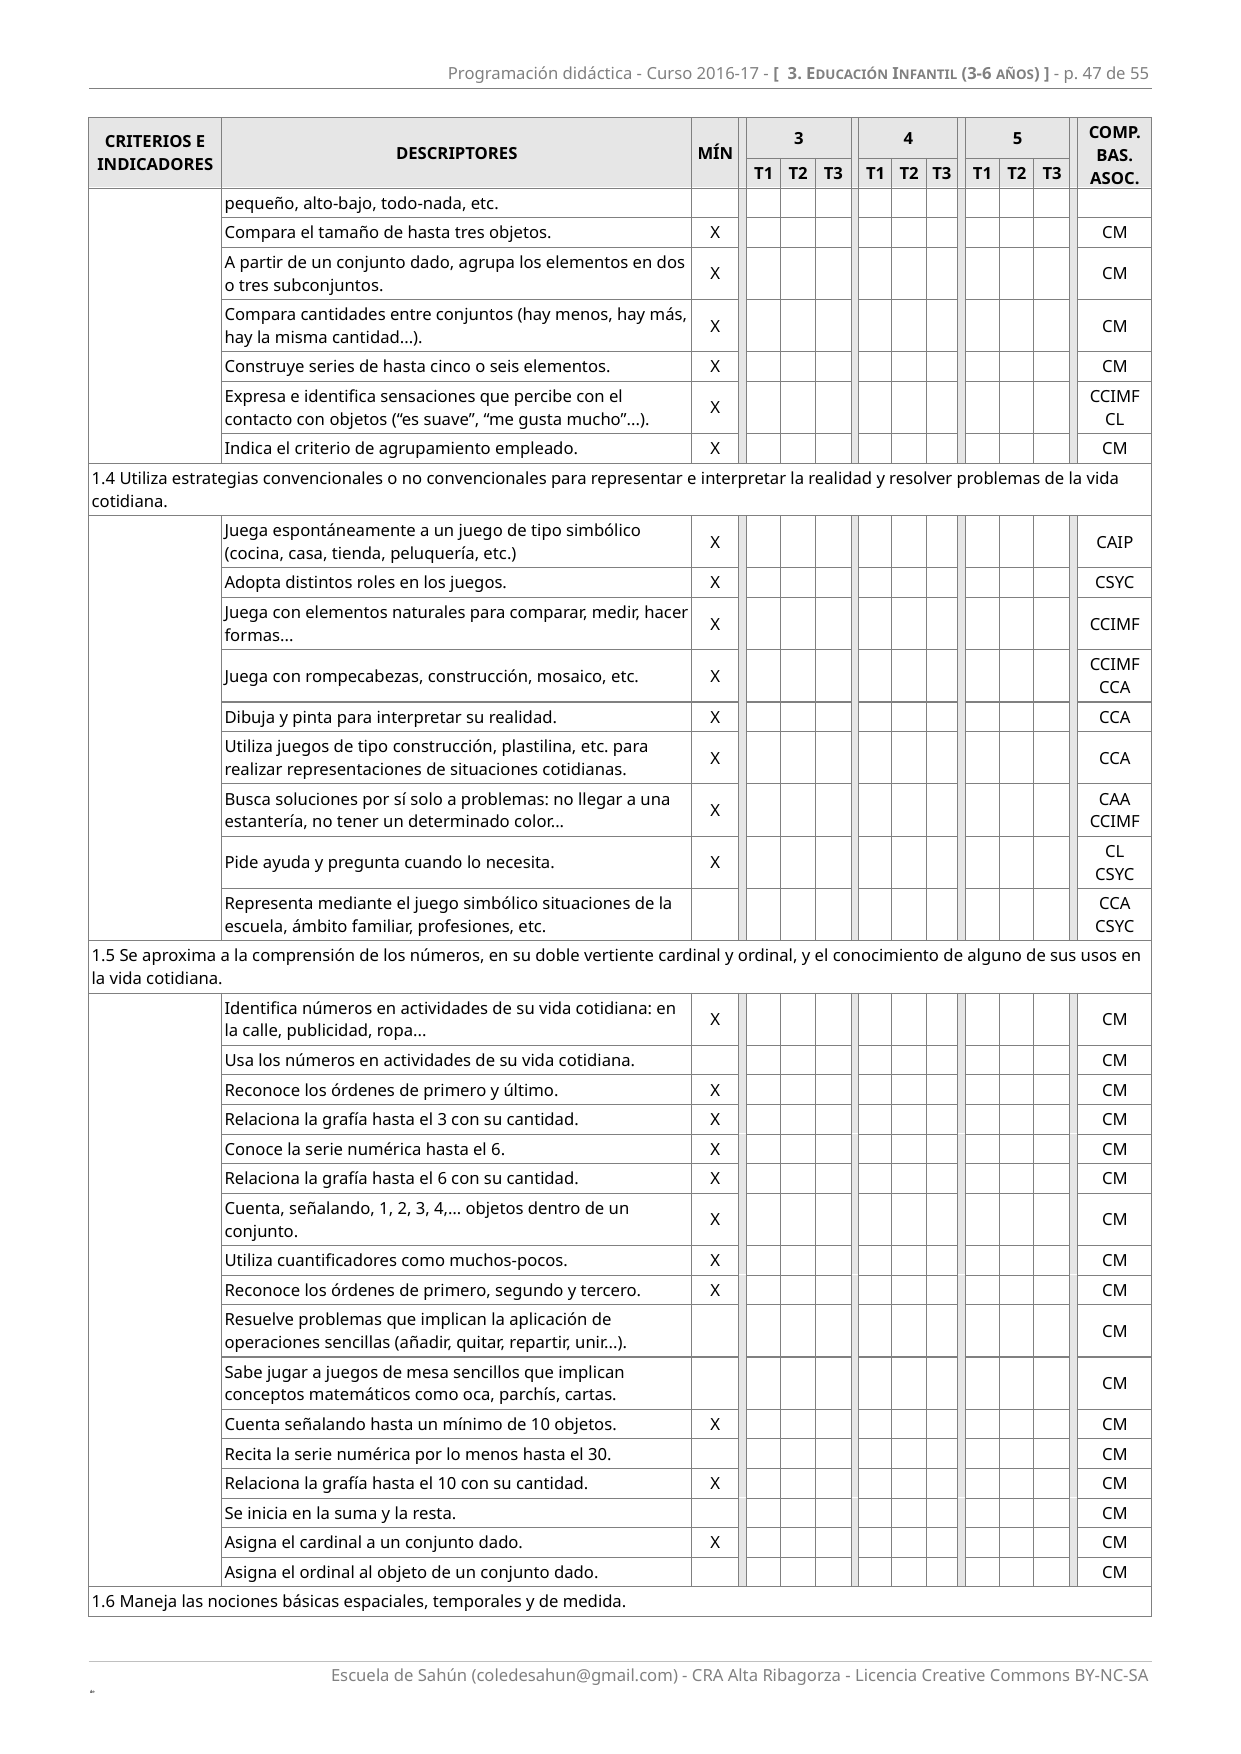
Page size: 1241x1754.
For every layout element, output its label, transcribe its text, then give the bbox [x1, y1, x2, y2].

table_header CRITERIOS E INDICADORES [89, 118, 221, 187]
table_cell [1070, 433, 1077, 463]
table_cell [892, 1499, 926, 1527]
table_cell [892, 434, 926, 463]
table_cell [1070, 351, 1077, 381]
table_cell [781, 784, 815, 836]
table_cell [859, 1194, 891, 1245]
table_cell [966, 837, 999, 888]
table_cell [781, 1075, 815, 1104]
table_cell [958, 888, 965, 940]
table_cell [1034, 1075, 1069, 1104]
table_cell [739, 567, 746, 597]
table_cell [927, 434, 957, 463]
table_cell CM [1078, 1469, 1151, 1497]
table_header 3 [747, 118, 851, 158]
table_cell [816, 189, 851, 217]
table_cell CCIMF [1078, 598, 1151, 649]
table_cell [1070, 516, 1077, 567]
table_cell [958, 189, 965, 217]
table_cell [816, 1499, 851, 1527]
table_cell [781, 248, 815, 299]
table_cell [892, 352, 926, 381]
table_cell [1000, 1075, 1033, 1104]
table_cell [816, 516, 851, 567]
table_cell [1034, 189, 1069, 217]
table_cell [1070, 247, 1077, 299]
table_cell [859, 352, 891, 381]
table_cell [1034, 1305, 1069, 1356]
table_cell [1000, 1305, 1033, 1356]
table_cell [739, 597, 746, 649]
table_cell [1034, 703, 1069, 731]
table_cell [859, 1135, 891, 1163]
table_cell [1000, 994, 1033, 1045]
table_cell [739, 783, 746, 836]
table_cell [966, 1105, 999, 1133]
table_cell [892, 784, 926, 836]
table_cell 1.6 Maneja las nociones básicas espaciales, temporales y de medida. [89, 1587, 1151, 1616]
table_cell [927, 1469, 957, 1497]
table_cell CM [1078, 1439, 1151, 1468]
table_cell [816, 352, 851, 381]
table_cell [859, 837, 891, 888]
table_cell [966, 994, 999, 1045]
table_cell [852, 217, 858, 247]
table_cell Relaciona la grafía hasta el 3 con su cantidad. [222, 1105, 691, 1133]
table_cell [852, 1468, 858, 1497]
table_cell [747, 1246, 780, 1274]
table_cell CM [1078, 218, 1151, 247]
table_cell [1070, 1468, 1077, 1497]
table_cell [781, 598, 815, 649]
table_cell X [692, 516, 738, 567]
table_cell [781, 382, 815, 433]
table_cell [852, 783, 858, 836]
table_cell [1034, 994, 1069, 1045]
table_cell [816, 1194, 851, 1245]
table_cell [1000, 568, 1033, 597]
table_cell [859, 1075, 891, 1104]
table_cell [852, 649, 858, 701]
table_cell [852, 247, 858, 299]
table_cell Juega con elementos naturales para comparar, medir, hacer formas... [222, 598, 691, 649]
table_cell [1070, 701, 1077, 731]
table_cell [892, 889, 926, 940]
table_cell [966, 732, 999, 783]
table_cell [966, 598, 999, 649]
table_cell [781, 994, 815, 1045]
table_cell Usa los números en actividades de su vida cotidiana. [222, 1046, 691, 1074]
table_cell [966, 568, 999, 597]
table_cell [966, 516, 999, 567]
table_cell [747, 1558, 780, 1586]
table_cell X [692, 1469, 738, 1497]
table_cell [927, 568, 957, 597]
table_cell [747, 1358, 780, 1409]
table_cell [816, 218, 851, 247]
table_cell [1034, 1246, 1069, 1274]
table_cell [739, 1498, 746, 1527]
table_cell CAA CCIMF [1078, 784, 1151, 836]
table_cell Pide ayuda y pregunta cuando lo necesita. [222, 837, 691, 888]
table_cell [1070, 1163, 1077, 1193]
table_cell [816, 1469, 851, 1497]
table_cell [739, 1134, 746, 1163]
table_cell [859, 1469, 891, 1497]
table_cell [859, 598, 891, 649]
table_cell [1034, 1276, 1069, 1304]
table_cell [927, 1305, 957, 1356]
table_cell X [692, 598, 738, 649]
table_cell [739, 247, 746, 299]
table_cell Cuenta, señalando, 1, 2, 3, 4,… objetos dentro de un conjunto. [222, 1194, 691, 1245]
table_cell [859, 568, 891, 597]
table_cell [958, 1193, 965, 1245]
table_cell [927, 1164, 957, 1193]
table_cell X [692, 1075, 738, 1104]
table_cell [958, 217, 965, 247]
table_cell [1000, 598, 1033, 649]
table_cell T1 [859, 159, 891, 187]
table_cell [966, 1410, 999, 1438]
table_header 5 [966, 118, 1069, 158]
table_cell [1000, 189, 1033, 217]
table_cell CM [1078, 1246, 1151, 1274]
table_cell Representa mediante el juego simbólico situaciones de la escuela, ámbito familiar, profesiones, etc. [222, 889, 691, 940]
table_cell [859, 1439, 891, 1468]
table_cell CCIMF CL [1078, 382, 1151, 433]
table_cell [958, 1134, 965, 1163]
table_cell [747, 1410, 780, 1438]
table_cell [1070, 1134, 1077, 1163]
table_cell [958, 649, 965, 701]
table_cell CM [1078, 994, 1151, 1045]
table_cell Recita la serie numérica por lo menos hasta el 30. [222, 1439, 691, 1468]
table_cell [852, 888, 858, 940]
table_header [739, 118, 746, 187]
table_cell [1034, 1164, 1069, 1193]
table_cell [852, 1134, 858, 1163]
table_cell [927, 598, 957, 649]
table_cell [1034, 732, 1069, 783]
table_cell CM [1078, 434, 1151, 463]
table_cell [966, 650, 999, 701]
table_cell Asigna el ordinal al objeto de un conjunto dado. [222, 1558, 691, 1586]
table_cell [927, 248, 957, 299]
table_cell [966, 703, 999, 731]
table_cell [781, 1469, 815, 1497]
table_cell [1070, 1304, 1077, 1356]
table_cell [816, 300, 851, 351]
table_cell [966, 300, 999, 351]
table_cell [966, 189, 999, 217]
table_cell [816, 732, 851, 783]
table_cell [1070, 597, 1077, 649]
table_cell [966, 434, 999, 463]
table_cell [927, 650, 957, 701]
table_cell [1070, 1498, 1077, 1527]
table_cell [892, 568, 926, 597]
table_cell [927, 1135, 957, 1163]
table_cell [739, 1356, 746, 1409]
table_cell [859, 1276, 891, 1304]
table_cell [852, 1193, 858, 1245]
table_cell [958, 1163, 965, 1193]
table_cell [692, 1305, 738, 1356]
table_cell [966, 1558, 999, 1586]
table_cell [739, 433, 746, 463]
table_cell [852, 1498, 858, 1527]
table_cell [892, 1358, 926, 1409]
table_cell [816, 1439, 851, 1468]
table_cell Identifica números en actividades de su vida cotidiana: en la calle, publicidad, ropa... [222, 994, 691, 1045]
table_cell [739, 1438, 746, 1468]
table_cell Busca soluciones por sí solo a problemas: no llegar a una estantería, no tener un determinado color... [222, 784, 691, 836]
table_cell [892, 189, 926, 217]
table_cell [747, 1499, 780, 1527]
table_cell [739, 1104, 746, 1133]
table_cell [739, 1045, 746, 1074]
table_cell [816, 650, 851, 701]
table_cell [747, 248, 780, 299]
table_cell [958, 1104, 965, 1133]
table_cell [859, 703, 891, 731]
table_cell [1070, 1409, 1077, 1438]
table_cell Expresa e identifica sensaciones que percibe con el contacto con objetos (“es suave”, “me gusta mucho”...). [222, 382, 691, 433]
table_cell [1070, 1245, 1077, 1274]
table_cell [816, 568, 851, 597]
table_cell Conoce la serie numérica hasta el 6. [222, 1135, 691, 1163]
table_cell [859, 1410, 891, 1438]
table_cell [739, 1245, 746, 1274]
table_cell [966, 1469, 999, 1497]
table_cell 1.5 Se aproxima a la comprensión de los números, en su doble vertiente cardinal y ordinal, y el conocimiento de alguno de sus usos en la vida cotidiana. [89, 941, 1151, 992]
table_cell [966, 1358, 999, 1409]
table_cell CM [1078, 1135, 1151, 1163]
table_cell [692, 889, 738, 940]
table_cell [859, 1305, 891, 1356]
table_cell [816, 382, 851, 433]
table_cell [1000, 1410, 1033, 1438]
table_cell [781, 732, 815, 783]
table_cell [958, 1468, 965, 1497]
table_cell X [692, 994, 738, 1045]
table_cell CSYC [1078, 568, 1151, 597]
table_cell [781, 516, 815, 567]
table_cell [1034, 516, 1069, 567]
table_cell [927, 1046, 957, 1074]
table_cell [739, 1557, 746, 1586]
table_cell [739, 1304, 746, 1356]
table_cell [747, 434, 780, 463]
table_cell [739, 888, 746, 940]
table_cell [1070, 888, 1077, 940]
table_cell [747, 837, 780, 888]
table_cell X [692, 382, 738, 433]
table_cell CCA CSYC [1078, 889, 1151, 940]
table_cell Resuelve problemas que implican la aplicación de operaciones sencillas (añadir, quitar, repartir, unir...). [222, 1305, 691, 1356]
table_cell [747, 784, 780, 836]
table_cell [781, 1276, 815, 1304]
table_cell [892, 300, 926, 351]
table_cell [816, 248, 851, 299]
table_cell [1034, 1135, 1069, 1163]
table_cell [892, 1528, 926, 1557]
table_header [958, 118, 965, 158]
table_cell [927, 1105, 957, 1133]
table_cell [781, 1194, 815, 1245]
table_cell [1000, 1276, 1033, 1304]
table_cell [859, 650, 891, 701]
table_cell [1034, 1439, 1069, 1468]
table_header 4 [859, 118, 957, 158]
table_cell Reconoce los órdenes de primero, segundo y tercero. [222, 1276, 691, 1304]
table_cell [1000, 1528, 1033, 1557]
table_cell [892, 703, 926, 731]
table_cell X [692, 1105, 738, 1133]
table_cell [852, 189, 858, 217]
table_cell X [692, 1410, 738, 1438]
table_cell [892, 1276, 926, 1304]
table_cell [966, 352, 999, 381]
table_cell [927, 1558, 957, 1586]
table_cell [816, 1305, 851, 1356]
table_cell [1078, 189, 1151, 217]
table_cell [852, 567, 858, 597]
table_cell [927, 732, 957, 783]
table_cell [852, 351, 858, 381]
table_cell X [692, 703, 738, 731]
table_cell [892, 1075, 926, 1104]
table_cell [852, 701, 858, 731]
table_cell T1 [747, 159, 780, 187]
table_cell [958, 731, 965, 783]
table_cell [1070, 1104, 1077, 1133]
table_cell [1070, 1527, 1077, 1557]
table_cell CL CSYC [1078, 837, 1151, 888]
table_cell [747, 382, 780, 433]
table_cell [958, 1304, 965, 1356]
table_cell [859, 300, 891, 351]
table_cell Adopta distintos roles en los juegos. [222, 568, 691, 597]
table_cell [1000, 516, 1033, 567]
table_cell [927, 1358, 957, 1409]
table_cell [781, 1164, 815, 1193]
table_cell [747, 1164, 780, 1193]
table_cell [1000, 1558, 1033, 1586]
table_cell [1070, 217, 1077, 247]
table_cell [852, 1245, 858, 1274]
table_cell [1034, 218, 1069, 247]
table_header DESCRIPTORES [222, 118, 691, 187]
table_cell [966, 1439, 999, 1468]
table_cell X [692, 1164, 738, 1193]
table_cell [1070, 1557, 1077, 1586]
table_cell X [692, 248, 738, 299]
table_cell X [692, 218, 738, 247]
table_cell Reconoce los órdenes de primero y último. [222, 1075, 691, 1104]
table_cell CM [1078, 1194, 1151, 1245]
table_cell [1034, 568, 1069, 597]
table_cell [892, 1194, 926, 1245]
table_cell [958, 994, 965, 1045]
table_cell [966, 784, 999, 836]
table_cell CM [1078, 1558, 1151, 1586]
table_cell [852, 433, 858, 463]
table_cell [739, 1527, 746, 1557]
table_cell [927, 1439, 957, 1468]
table_cell [1070, 1275, 1077, 1304]
table_cell [1000, 1164, 1033, 1193]
table_cell [958, 1245, 965, 1274]
table_cell [892, 1135, 926, 1163]
table_cell [892, 1410, 926, 1438]
table_cell [852, 381, 858, 433]
table_cell [927, 382, 957, 433]
table_cell X [692, 1135, 738, 1163]
table_cell [927, 889, 957, 940]
table_cell [816, 1046, 851, 1074]
table_cell [1000, 837, 1033, 888]
table_cell [852, 158, 858, 187]
table_cell [816, 1164, 851, 1193]
table_cell [781, 300, 815, 351]
table_cell [852, 1557, 858, 1586]
table_cell [927, 837, 957, 888]
table_cell [958, 597, 965, 649]
table_cell CM [1078, 1499, 1151, 1527]
table_cell [958, 1074, 965, 1104]
table_cell X [692, 1276, 738, 1304]
table_cell [1000, 784, 1033, 836]
table_cell [739, 1163, 746, 1193]
table_cell [966, 1528, 999, 1557]
table_cell [958, 836, 965, 888]
table_cell [1000, 434, 1033, 463]
table_cell [739, 836, 746, 888]
table_cell [1070, 381, 1077, 433]
table_cell [89, 516, 221, 940]
table_cell [927, 703, 957, 731]
table_cell X [692, 837, 738, 888]
table_cell [892, 837, 926, 888]
table_cell CCIMF CCA [1078, 650, 1151, 701]
table_cell [1070, 994, 1077, 1045]
table_cell [816, 598, 851, 649]
table_header [1070, 118, 1077, 158]
table_header COMP. BAS. ASOC. [1078, 118, 1151, 187]
table_cell T2 [892, 159, 926, 187]
table_cell Dibuja y pinta para interpretar su realidad. [222, 703, 691, 731]
table_cell [859, 1105, 891, 1133]
table_cell CM [1078, 352, 1151, 381]
table_cell [1000, 703, 1033, 731]
table_cell [852, 299, 858, 351]
table_cell [892, 382, 926, 433]
table_cell [739, 1468, 746, 1497]
table_cell [781, 568, 815, 597]
table_cell [892, 1558, 926, 1586]
table_cell [1000, 248, 1033, 299]
table_cell [747, 568, 780, 597]
table_cell [966, 1305, 999, 1356]
table_cell [816, 784, 851, 836]
table_cell [747, 650, 780, 701]
table_cell [781, 218, 815, 247]
table_cell [852, 1275, 858, 1304]
table_cell [816, 1075, 851, 1104]
table_cell [692, 1439, 738, 1468]
table_cell Sabe jugar a juegos de mesa sencillos que implican conceptos matemáticos como oca, parchís, cartas. [222, 1358, 691, 1409]
table_cell CM [1078, 248, 1151, 299]
table_cell [966, 1194, 999, 1245]
table_cell [958, 1527, 965, 1557]
table_cell [816, 1528, 851, 1557]
table_cell [816, 1358, 851, 1409]
table_cell [958, 351, 965, 381]
table_cell [1034, 650, 1069, 701]
table_cell [747, 1439, 780, 1468]
table_cell [1000, 218, 1033, 247]
table_cell [1034, 1410, 1069, 1438]
table_cell X [692, 1528, 738, 1557]
table_cell [816, 1410, 851, 1438]
table_cell [747, 994, 780, 1045]
table_cell CM [1078, 1358, 1151, 1409]
table_cell X [692, 1246, 738, 1274]
table_cell [747, 1194, 780, 1245]
table_cell [892, 1305, 926, 1356]
table_cell [852, 1356, 858, 1409]
table_cell CAIP [1078, 516, 1151, 567]
table_cell [1000, 1046, 1033, 1074]
table_cell [781, 1305, 815, 1356]
table_cell [1034, 837, 1069, 888]
table_cell X [692, 1194, 738, 1245]
table_cell [859, 1558, 891, 1586]
table_cell [892, 516, 926, 567]
table_cell [958, 1045, 965, 1074]
table_cell [1070, 783, 1077, 836]
table_cell [1000, 1499, 1033, 1527]
table_cell [892, 1164, 926, 1193]
table_cell [739, 351, 746, 381]
table_cell [852, 994, 858, 1045]
table_cell [852, 731, 858, 783]
table_cell [852, 516, 858, 567]
table_cell [739, 299, 746, 351]
table_cell [892, 218, 926, 247]
table_cell [747, 598, 780, 649]
table_cell [1034, 889, 1069, 940]
table_cell [1000, 300, 1033, 351]
table_cell [692, 1046, 738, 1074]
table_cell [1034, 598, 1069, 649]
table_cell [1034, 1046, 1069, 1074]
table_cell [1000, 1439, 1033, 1468]
table_cell [1034, 1558, 1069, 1586]
table_cell X [692, 784, 738, 836]
table_cell [1000, 732, 1033, 783]
table_cell [781, 434, 815, 463]
table_cell [1070, 836, 1077, 888]
table_cell [927, 994, 957, 1045]
table_cell CM [1078, 1105, 1151, 1133]
table_cell [747, 1305, 780, 1356]
table_cell [781, 1246, 815, 1274]
table_cell [852, 1409, 858, 1438]
table_cell CM [1078, 1305, 1151, 1356]
table_cell [958, 1438, 965, 1468]
table_cell [927, 189, 957, 217]
table_cell [859, 732, 891, 783]
table_cell [747, 300, 780, 351]
table_cell X [692, 732, 738, 783]
table_cell T3 [1034, 159, 1069, 187]
table_cell [739, 189, 746, 217]
table_cell [747, 218, 780, 247]
table_cell [958, 1557, 965, 1586]
table_cell [1070, 1438, 1077, 1468]
table_cell T2 [781, 159, 815, 187]
table_cell CM [1078, 1164, 1151, 1193]
table_cell [966, 1135, 999, 1163]
table_cell [816, 1276, 851, 1304]
table_cell [966, 248, 999, 299]
table_cell Juega con rompecabezas, construcción, mosaico, etc. [222, 650, 691, 701]
table_cell [892, 1469, 926, 1497]
table_cell Compara el tamaño de hasta tres objetos. [222, 218, 691, 247]
table_cell CCA [1078, 732, 1151, 783]
table_cell [1034, 784, 1069, 836]
table_cell [958, 381, 965, 433]
table_cell [927, 300, 957, 351]
table_cell [859, 784, 891, 836]
table_cell [1070, 649, 1077, 701]
table_cell [781, 1135, 815, 1163]
table_cell [692, 1358, 738, 1409]
table_cell [739, 649, 746, 701]
table_cell [816, 1558, 851, 1586]
table_cell [1000, 1469, 1033, 1497]
table_cell [781, 703, 815, 731]
table_cell Se inicia en la suma y la resta. [222, 1499, 691, 1527]
table_cell [1000, 1358, 1033, 1409]
table_cell [781, 1528, 815, 1557]
table_cell [1070, 1193, 1077, 1245]
table_cell [859, 1528, 891, 1557]
table_cell [852, 597, 858, 649]
table_cell [966, 218, 999, 247]
table_cell [739, 516, 746, 567]
table_cell [1000, 650, 1033, 701]
table_cell [816, 889, 851, 940]
table_cell [816, 434, 851, 463]
table_cell [781, 650, 815, 701]
table_cell [816, 1105, 851, 1133]
table_cell [927, 1194, 957, 1245]
table_cell Construye series de hasta cinco o seis elementos. [222, 352, 691, 381]
table_cell [892, 732, 926, 783]
table_cell [692, 1499, 738, 1527]
table_cell [958, 158, 965, 187]
table_cell [852, 836, 858, 888]
table_cell X [692, 300, 738, 351]
table_cell [892, 1046, 926, 1074]
table_cell [958, 1409, 965, 1438]
table_cell [927, 218, 957, 247]
table_cell [1000, 1246, 1033, 1274]
table_cell [1034, 1358, 1069, 1409]
table_cell [781, 837, 815, 888]
table_cell [927, 1499, 957, 1527]
table_cell [927, 784, 957, 836]
table_cell [747, 516, 780, 567]
table_cell [958, 299, 965, 351]
table_cell [859, 994, 891, 1045]
table_cell [966, 1046, 999, 1074]
table_cell [1034, 1469, 1069, 1497]
table_cell [966, 382, 999, 433]
table_cell T3 [927, 159, 957, 187]
table_cell [816, 837, 851, 888]
table_cell [1070, 1045, 1077, 1074]
table_cell [1000, 1135, 1033, 1163]
table_cell [781, 1439, 815, 1468]
table_cell [1070, 567, 1077, 597]
table_cell [927, 1075, 957, 1104]
table_cell [747, 1105, 780, 1133]
table_cell [852, 1438, 858, 1468]
table_cell [781, 352, 815, 381]
table_cell [859, 1499, 891, 1527]
table_cell [966, 1276, 999, 1304]
table_cell [892, 1105, 926, 1133]
table_cell [892, 248, 926, 299]
table_cell [958, 433, 965, 463]
table_cell [1070, 299, 1077, 351]
table_cell [739, 1275, 746, 1304]
table_cell [852, 1527, 858, 1557]
table_cell [1000, 1194, 1033, 1245]
table_cell [958, 567, 965, 597]
table_cell [958, 701, 965, 731]
table_cell Asigna el cardinal a un conjunto dado. [222, 1528, 691, 1557]
table_cell [747, 1075, 780, 1104]
table_cell [966, 889, 999, 940]
table_cell [739, 731, 746, 783]
table_cell [781, 1410, 815, 1438]
table_cell Indica el criterio de agrupamiento empleado. [222, 434, 691, 463]
table_cell [958, 783, 965, 836]
table_cell [1034, 1105, 1069, 1133]
table_cell [747, 352, 780, 381]
table_cell [966, 1075, 999, 1104]
table_cell CM [1078, 1410, 1151, 1438]
table_cell [1034, 248, 1069, 299]
table_cell 1.4 Utiliza estrategias convencionales o no convencionales para representar e interpretar la realidad y resolver problemas de la vida cotidiana. [89, 464, 1151, 515]
table_cell Relaciona la grafía hasta el 6 con su cantidad. [222, 1164, 691, 1193]
table_cell [927, 516, 957, 567]
table_cell [966, 1164, 999, 1193]
table_cell [89, 994, 221, 1586]
table_cell CCA [1078, 703, 1151, 731]
table_cell Compara cantidades entre conjuntos (hay menos, hay más, hay la misma cantidad...). [222, 300, 691, 351]
table_cell [1070, 1356, 1077, 1409]
table_cell [739, 381, 746, 433]
table_cell Utiliza juegos de tipo construcción, plastilina, etc. para realizar representaciones de situaciones cotidianas. [222, 732, 691, 783]
table_cell X [692, 434, 738, 463]
table_cell [927, 1276, 957, 1304]
table_cell [859, 516, 891, 567]
table_cell [958, 516, 965, 567]
table_header MÍN [692, 118, 738, 187]
table_cell CM [1078, 1528, 1151, 1557]
table_cell [927, 1528, 957, 1557]
table_cell [781, 1558, 815, 1586]
table_cell pequeño, alto-bajo, todo-nada, etc. [222, 189, 691, 217]
table_cell [781, 1358, 815, 1409]
table_cell [1000, 889, 1033, 940]
table_cell [692, 189, 738, 217]
table_cell [747, 1528, 780, 1557]
table_cell [816, 1246, 851, 1274]
table_cell [747, 1046, 780, 1074]
table_cell [1070, 1074, 1077, 1104]
table_cell [958, 1498, 965, 1527]
table_cell [1070, 731, 1077, 783]
table_cell [781, 189, 815, 217]
table_cell [781, 1105, 815, 1133]
table_cell [958, 247, 965, 299]
table_cell [739, 701, 746, 731]
table_cell [1034, 1528, 1069, 1557]
table_cell [747, 703, 780, 731]
table_cell [859, 1164, 891, 1193]
table_cell [816, 1135, 851, 1163]
table_cell CM [1078, 1276, 1151, 1304]
table_cell [966, 1499, 999, 1527]
table_cell [852, 1045, 858, 1074]
table_cell [781, 1499, 815, 1527]
table_cell [1034, 382, 1069, 433]
table_cell T1 [966, 159, 999, 187]
table_cell [859, 434, 891, 463]
table_header [852, 118, 858, 158]
table_cell [927, 1246, 957, 1274]
table_cell [747, 732, 780, 783]
table_cell [859, 889, 891, 940]
table_cell [739, 994, 746, 1045]
table_cell [852, 1074, 858, 1104]
table_cell [747, 889, 780, 940]
table_cell [1034, 1194, 1069, 1245]
table_cell [859, 248, 891, 299]
table_cell A partir de un conjunto dado, agrupa los elementos en dos o tres subconjuntos. [222, 248, 691, 299]
table_cell CM [1078, 300, 1151, 351]
table_cell [958, 1356, 965, 1409]
table_cell [859, 382, 891, 433]
table_cell [892, 1246, 926, 1274]
table_cell [1034, 1499, 1069, 1527]
table_cell T3 [816, 159, 851, 187]
table_cell CM [1078, 1075, 1151, 1104]
table_cell [781, 1046, 815, 1074]
table_cell [859, 1246, 891, 1274]
table_cell [816, 703, 851, 731]
table_cell [892, 1439, 926, 1468]
table_cell CM [1078, 1046, 1151, 1074]
table_cell [781, 889, 815, 940]
table_cell [1070, 158, 1077, 187]
table_cell [859, 1358, 891, 1409]
table_cell Cuenta señalando hasta un mínimo de 10 objetos. [222, 1410, 691, 1438]
table_cell X [692, 568, 738, 597]
table_cell [739, 1409, 746, 1438]
table_cell [739, 1193, 746, 1245]
table_cell [1034, 352, 1069, 381]
table_cell [1070, 189, 1077, 217]
table_cell [89, 189, 221, 463]
table_cell [1034, 434, 1069, 463]
table_cell T2 [1000, 159, 1033, 187]
table_cell [892, 598, 926, 649]
table_cell [859, 189, 891, 217]
table_cell Relaciona la grafía hasta el 10 con su cantidad. [222, 1469, 691, 1497]
table_cell [966, 1246, 999, 1274]
table_cell [747, 1469, 780, 1497]
table_cell X [692, 352, 738, 381]
table_cell [927, 1410, 957, 1438]
table_cell [859, 218, 891, 247]
table_cell Utiliza cuantificadores como muchos-pocos. [222, 1246, 691, 1274]
table_cell [852, 1104, 858, 1133]
table_cell [852, 1304, 858, 1356]
table_cell [747, 1276, 780, 1304]
table_cell [859, 1046, 891, 1074]
table_cell [692, 1558, 738, 1586]
table_cell X [692, 650, 738, 701]
table_cell [739, 217, 746, 247]
table_cell Juega espontáneamente a un juego de tipo simbólico (cocina, casa, tienda, peluquería, etc.) [222, 516, 691, 567]
table_cell [747, 189, 780, 217]
table_cell [1000, 352, 1033, 381]
table_cell [958, 1275, 965, 1304]
table_cell [1000, 1105, 1033, 1133]
table_cell [747, 1135, 780, 1163]
table_cell [1000, 382, 1033, 433]
table_cell [927, 352, 957, 381]
table_cell [1034, 300, 1069, 351]
table_cell [816, 994, 851, 1045]
table_cell [739, 1074, 746, 1104]
table_cell [892, 650, 926, 701]
table_cell [852, 1163, 858, 1193]
table_cell [892, 994, 926, 1045]
